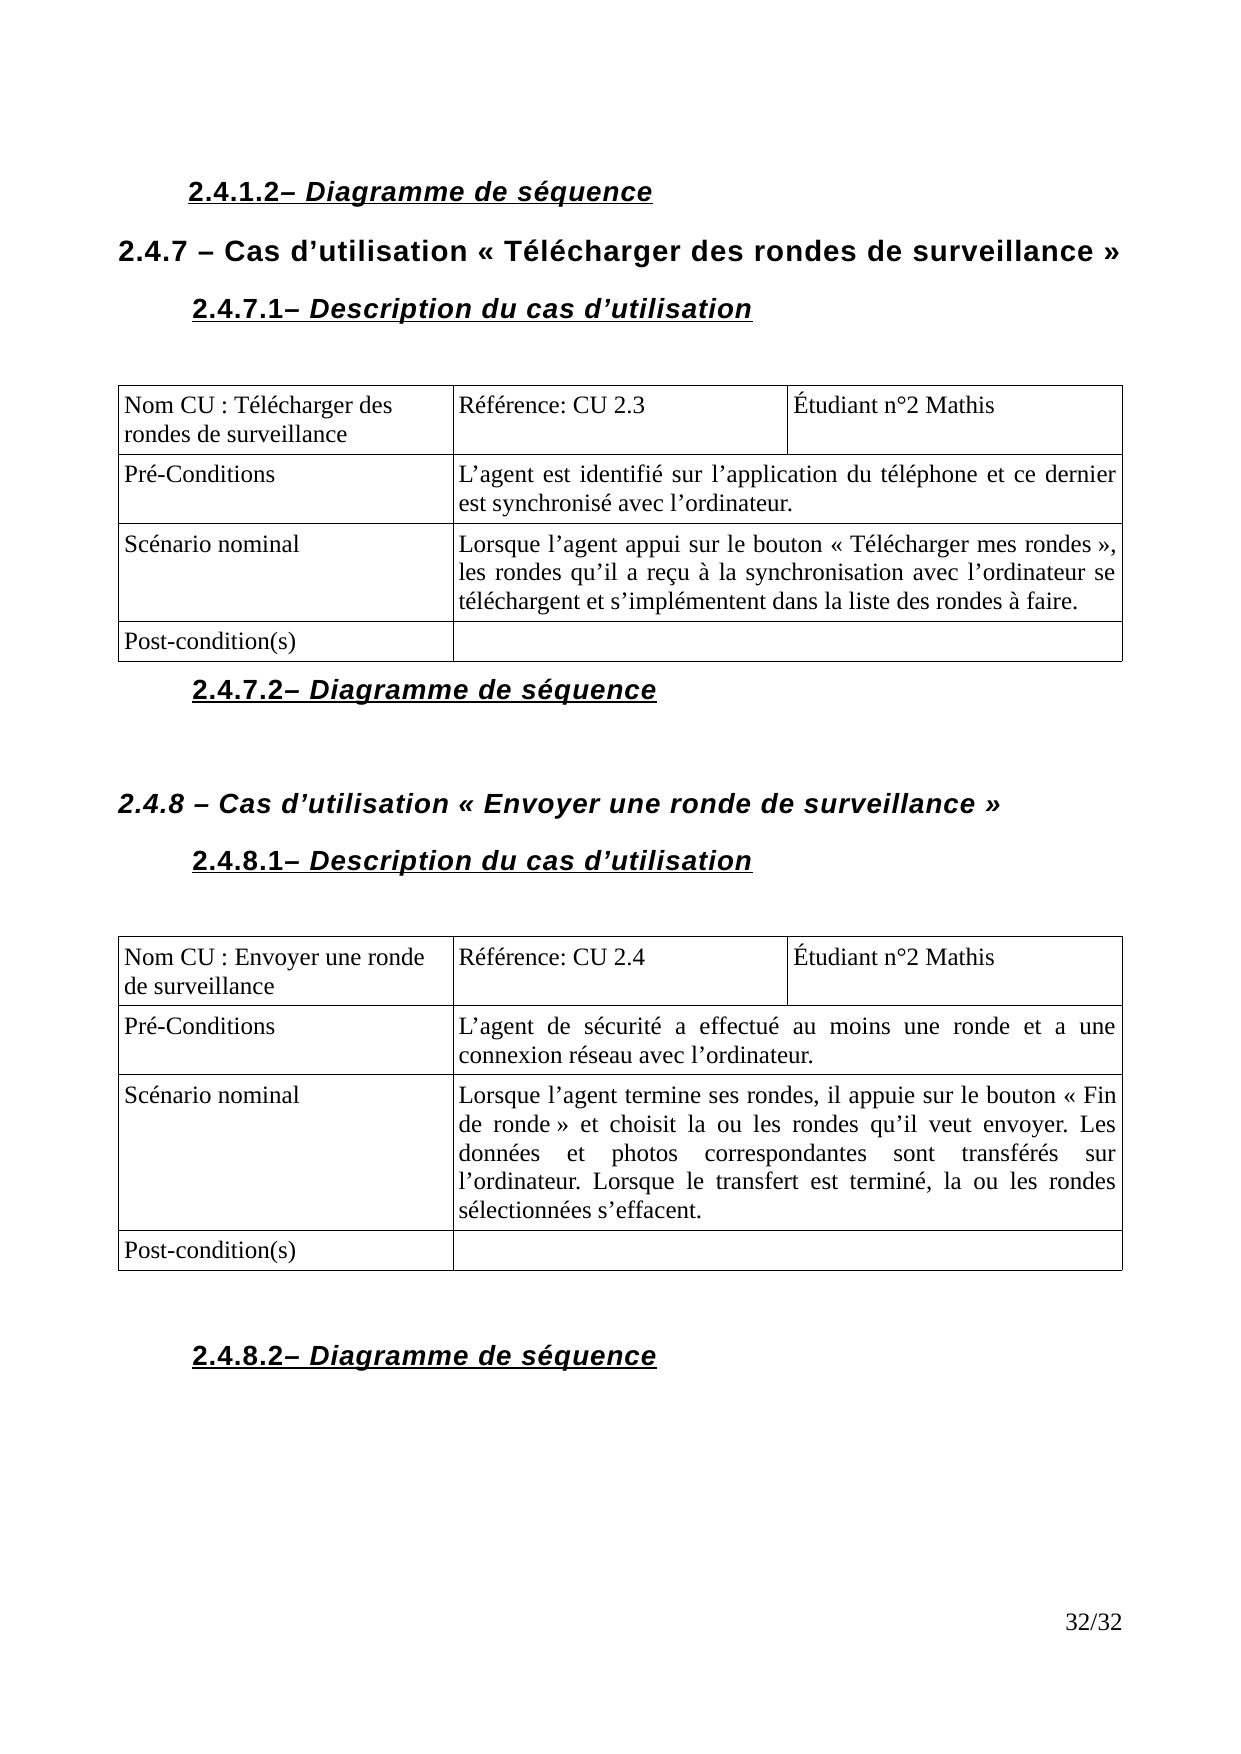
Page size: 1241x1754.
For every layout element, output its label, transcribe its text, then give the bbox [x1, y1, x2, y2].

table_cell [454, 622, 1122, 661]
table_header Nom CU : Envoyer une ronde de surveillance [119, 937, 453, 1005]
subtitle 2.4.8.1– Description du cas d’utilisation [118, 844, 1122, 876]
table_cell Pré-Conditions [119, 1006, 453, 1074]
table_cell L’agent est identifié sur l’application du téléphone et ce dernier est synchronisé avec l’ordinateur. [454, 455, 1122, 523]
table_header Nom CU : Télécharger des rondes de surveillance [119, 386, 453, 454]
table_header Étudiant n°2 Mathis [788, 937, 1122, 1005]
table_header Étudiant n°2 Mathis [788, 386, 1122, 454]
table_cell Scénario nominal [119, 524, 453, 621]
subtitle 2.4.7.1– Description du cas d’utilisation [118, 293, 1122, 324]
table_cell Scénario nominal [119, 1075, 453, 1229]
subtitle 2.4.8.2– Diagramme de séquence [118, 1339, 1122, 1371]
table_cell Pré-Conditions [119, 455, 453, 523]
table_cell [454, 1231, 1122, 1270]
subtitle 2.4.7 – Cas d’utilisation « Télécharger des rondes de surveillance » [118, 234, 1122, 268]
table_cell Lorsque l’agent appui sur le bouton « Télécharger mes rondes », les rondes qu’il a reçu à la synchronisation avec l’ordinateur se téléchargent et s’implémentent dans la liste des rondes à faire. [454, 524, 1122, 621]
table_cell L’agent de sécurité a effectué au moins une ronde et a une connexion réseau avec l’ordinateur. [454, 1006, 1122, 1074]
table_header Référence: CU 2.4 [454, 937, 787, 1005]
table_cell Post-condition(s) [119, 1231, 453, 1270]
table_header Référence: CU 2.3 [454, 386, 787, 454]
subtitle 2.4.8 – Cas d’utilisation « Envoyer une ronde de surveillance » [118, 787, 1122, 819]
subtitle 2.4.1.2– Diagramme de séquence [118, 175, 1122, 207]
subtitle 2.4.7.2– Diagramme de séquence [118, 673, 1122, 705]
table_cell Post-condition(s) [119, 622, 453, 661]
table_cell Lorsque l’agent termine ses rondes, il appuie sur le bouton « Fin de ronde » et choisit la ou les rondes qu’il veut envoyer. Les données et photos correspondantes sont transférés sur l’ordinateur. Lorsque le transfert est terminé, la ou les rondes sélectionnées s’effacent. [454, 1075, 1122, 1229]
